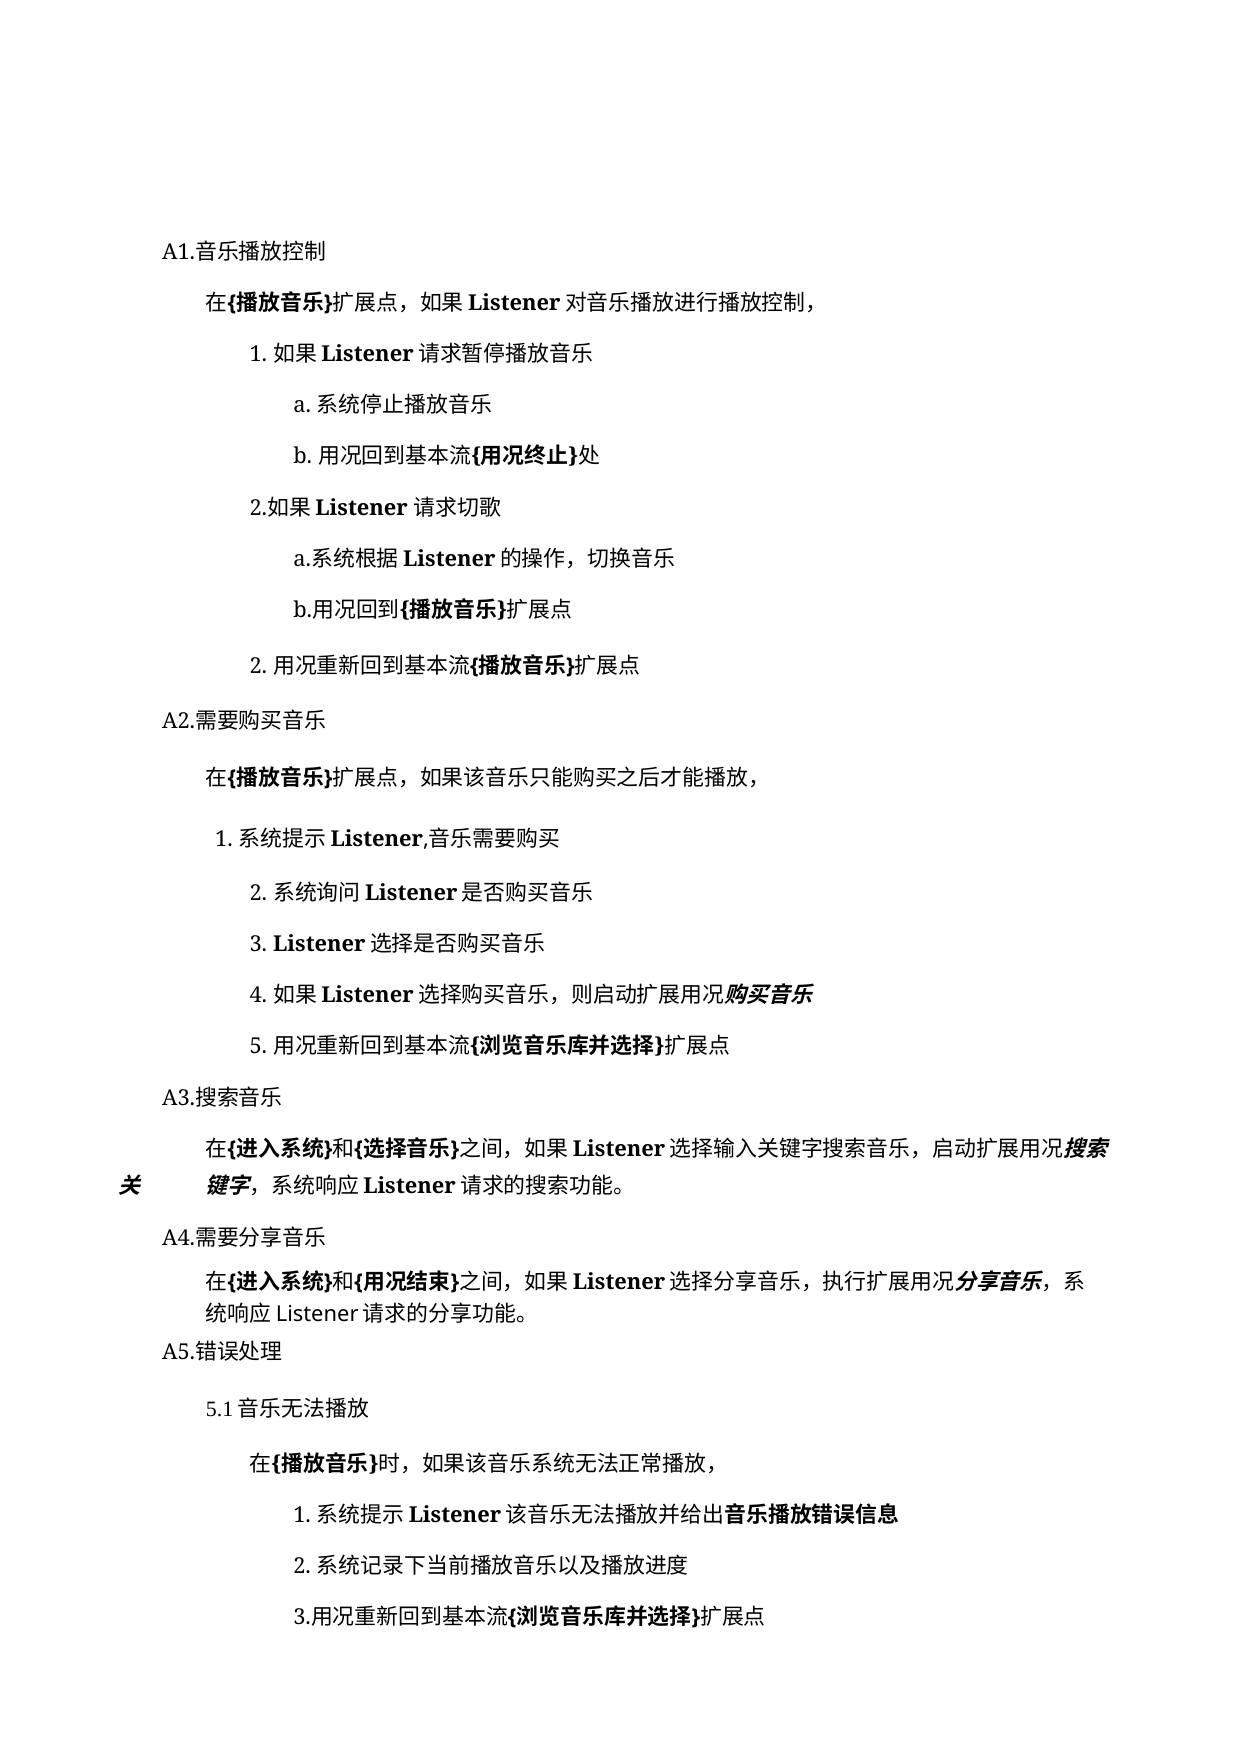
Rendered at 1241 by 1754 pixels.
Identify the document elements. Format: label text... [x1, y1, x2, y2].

text b. 用况回到基本流{用况终止}处 [118, 438, 1122, 470]
text 4. 如果Listener选择购买音乐，则启动扩展用况购买音乐 [118, 977, 1122, 1009]
text A1.音乐播放控制 [118, 234, 1122, 266]
text A3.搜索音乐 [118, 1079, 1122, 1111]
text A2.需要购买音乐 [118, 703, 1122, 735]
text 2.如果Listener 请求切歌 [118, 489, 1122, 521]
text 2. 系统询问Listener是否购买音乐 [118, 875, 1122, 907]
text a. 系统停止播放音乐 [118, 387, 1122, 419]
text 3.用况重新回到基本流{浏览音乐库并选择}扩展点 [118, 1599, 1122, 1631]
text 在{播放音乐}时，如果该音乐系统无法正常播放， [118, 1446, 1122, 1477]
text 在{进入系统}和{选择音乐}之间，如果Listener选择输入关键字搜索音乐，启动扩展用况搜索关 键字，系统响应Listener请求的搜索功能。 [118, 1131, 1122, 1200]
text a.系统根据Listener的操作，切换音乐 [118, 541, 1122, 572]
text 5. 用况重新回到基本流{浏览音乐库并选择}扩展点 [118, 1028, 1122, 1060]
text 3. Listener选择是否购买音乐 [118, 926, 1122, 958]
text A4.需要分享音乐 [118, 1219, 1122, 1251]
text b.用况回到{播放音乐}扩展点 [118, 592, 1122, 623]
text 在{进入系统}和{用况结束}之间，如果Listener选择分享音乐，执行扩展用况分享音乐，系 统响应Listener请求的分享功能。 [118, 1264, 1122, 1328]
text 1. 如果Listener请求暂停播放音乐 [118, 336, 1122, 368]
text 2. 用况重新回到基本流{播放音乐}扩展点 [118, 643, 1122, 682]
text 1. 系统提示Listener,音乐需要购买 [118, 815, 1122, 854]
text 5.1音乐无法播放 [118, 1385, 1122, 1425]
text 2. 系统记录下当前播放音乐以及播放进度 [118, 1548, 1122, 1579]
text 1. 系统提示Listener该音乐无法播放并给出音乐播放错误信息 [118, 1497, 1122, 1528]
text A5.错误处理 [118, 1334, 1122, 1366]
text 在{播放音乐}扩展点，如果Listener对音乐播放进行播放控制， [118, 285, 1122, 317]
text 在{播放音乐}扩展点，如果该音乐只能购买之后才能播放， [118, 754, 1122, 794]
